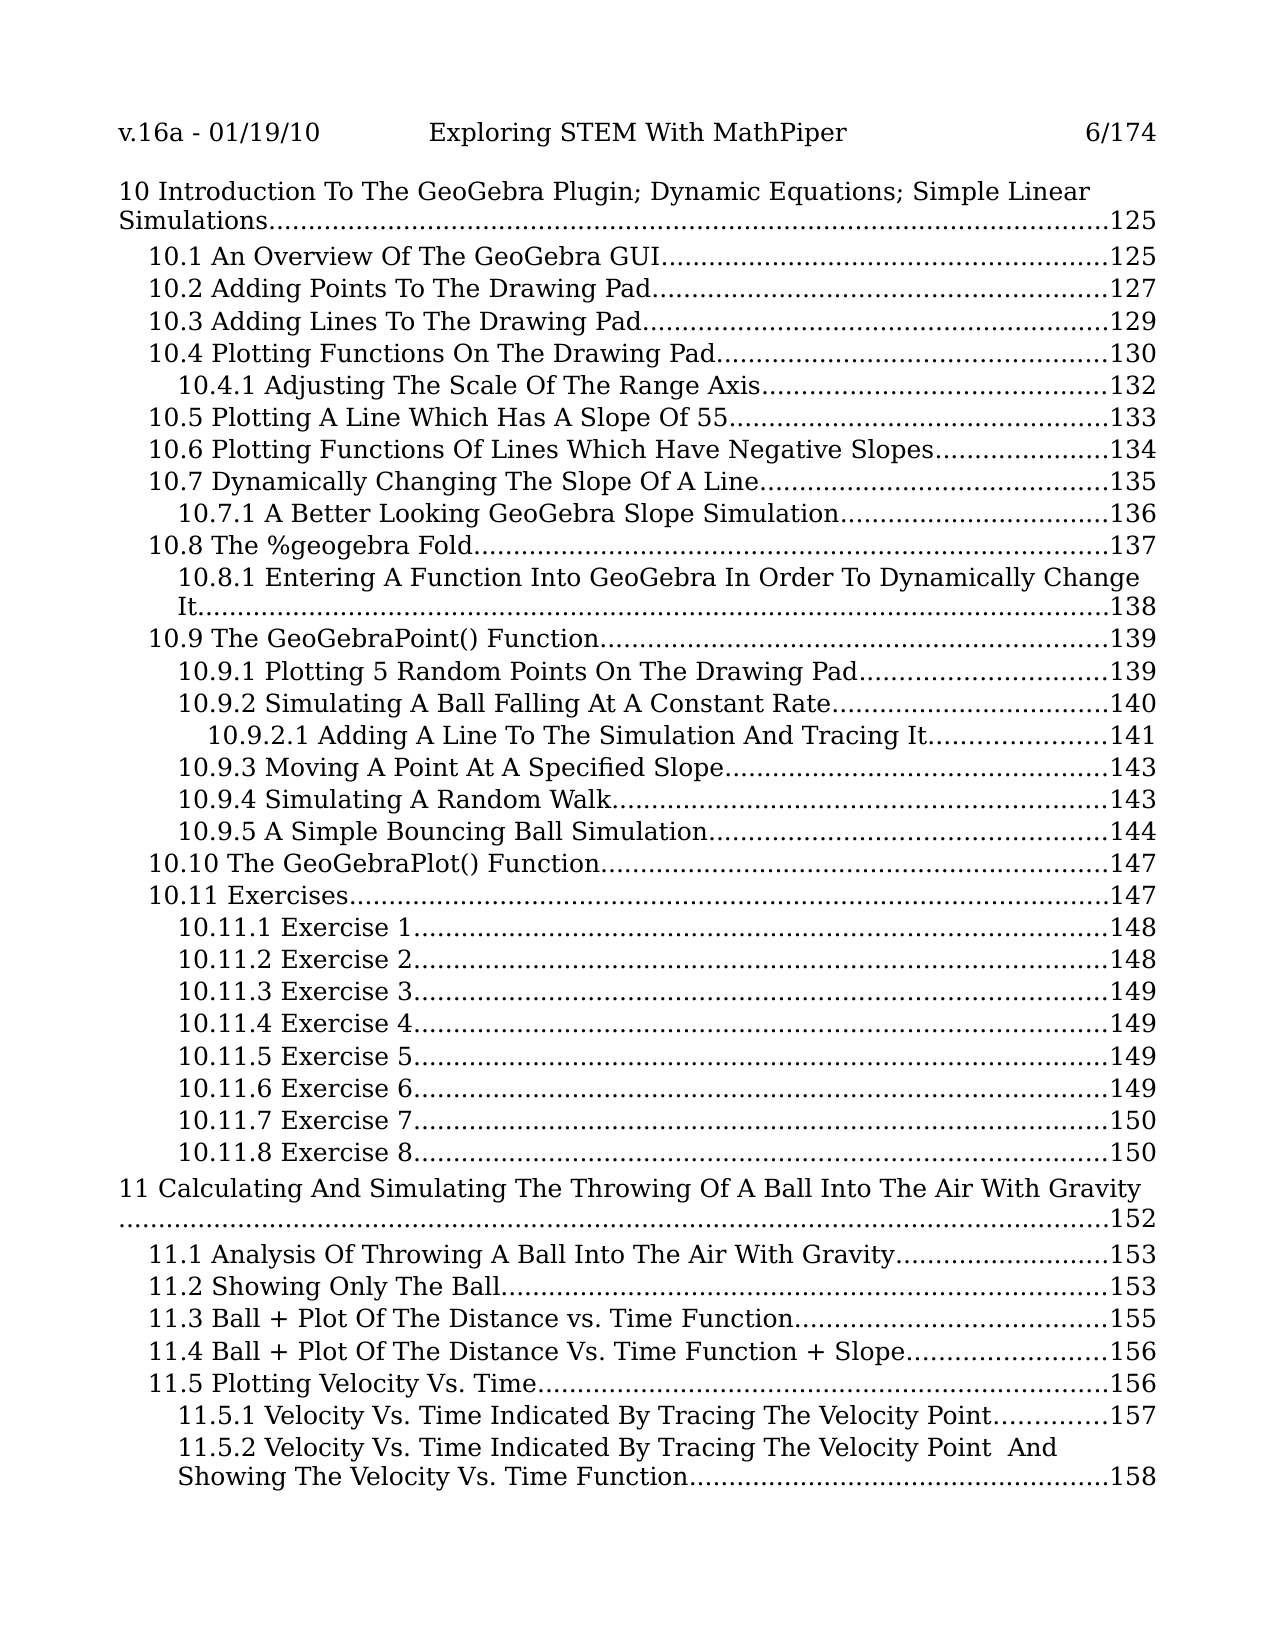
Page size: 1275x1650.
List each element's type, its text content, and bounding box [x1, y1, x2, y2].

text 11.1 Analysis Of Throwing A Ball Into The Air With Gravity 153 [148, 1241, 1157, 1270]
text 11.5 Plotting Velocity Vs. Time 156 [148, 1369, 1157, 1398]
text 10.11.7 Exercise 7 150 [177, 1106, 1157, 1135]
text 10.1 An Overview Of The GeoGebra GUI 125 [148, 243, 1157, 272]
text 10.9.3 Moving A Point At A Specified Slope 143 [177, 753, 1157, 782]
text 10.9.4 Simulating A Random Walk 143 [177, 785, 1157, 814]
text 11.5.2 Velocity Vs. Time Indicated By Tracing The Velocity Point And Showing The Velocity Vs. Time Function 158 [177, 1433, 1157, 1491]
text 10.7 Dynamically Changing The Slope Of A Line 135 [148, 467, 1157, 496]
text 10.11.3 Exercise 3 149 [177, 978, 1157, 1007]
text 10.9.2.1 Adding A Line To The Simulation And Tracing It 141 [207, 721, 1157, 750]
text 10.11.2 Exercise 2 148 [177, 946, 1157, 975]
text 10 Introduction To The GeoGebra Plugin; Dynamic Equations; Simple Linear Simulations 125 [118, 177, 1157, 235]
text 10.10 The GeoGebraPlot() Function 147 [148, 849, 1157, 878]
text 11 Calculating And Simulating The Throwing Of A Ball Into The Air With Gravity 152 [118, 1175, 1157, 1233]
text 11.2 Showing Only The Ball 153 [148, 1273, 1157, 1302]
text 10.9 The GeoGebraPoint() Function 139 [148, 625, 1157, 654]
text 11.5.1 Velocity Vs. Time Indicated By Tracing The Velocity Point 157 [177, 1401, 1157, 1430]
text 10.8.1 Entering A Function Into GeoGebra In Order To Dynamically Change It 138 [177, 563, 1157, 622]
text 10.11.5 Exercise 5 149 [177, 1042, 1157, 1071]
text 10.11 Exercises 147 [148, 881, 1157, 911]
text 11.4 Ball + Plot Of The Distance Vs. Time Function + Slope 156 [148, 1337, 1157, 1366]
text 10.9.2 Simulating A Ball Falling At A Constant Rate 140 [177, 689, 1157, 718]
text 10.8 The %geogebra Fold 137 [148, 531, 1157, 561]
text 10.2 Adding Points To The Drawing Pad 127 [148, 275, 1157, 304]
text 10.4.1 Adjusting The Scale Of The Range Axis 132 [177, 371, 1157, 400]
text 10.11.8 Exercise 8 150 [177, 1138, 1157, 1167]
text 11.3 Ball + Plot Of The Distance vs. Time Function 155 [148, 1305, 1157, 1334]
text 10.7.1 A Better Looking GeoGebra Slope Simulation 136 [177, 499, 1157, 528]
text 10.11.6 Exercise 6 149 [177, 1074, 1157, 1103]
text 10.3 Adding Lines To The Drawing Pad 129 [148, 307, 1157, 336]
text 10.11.1 Exercise 1 148 [177, 913, 1157, 943]
text 10.5 Plotting A Line Which Has A Slope Of 55 133 [148, 403, 1157, 432]
text 10.11.4 Exercise 4 149 [177, 1010, 1157, 1039]
text 10.9.1 Plotting 5 Random Points On The Drawing Pad 139 [177, 657, 1157, 686]
text 10.9.5 A Simple Bouncing Ball Simulation 144 [177, 817, 1157, 846]
text 10.4 Plotting Functions On The Drawing Pad 130 [148, 339, 1157, 368]
text 10.6 Plotting Functions Of Lines Which Have Negative Slopes 134 [148, 435, 1157, 464]
